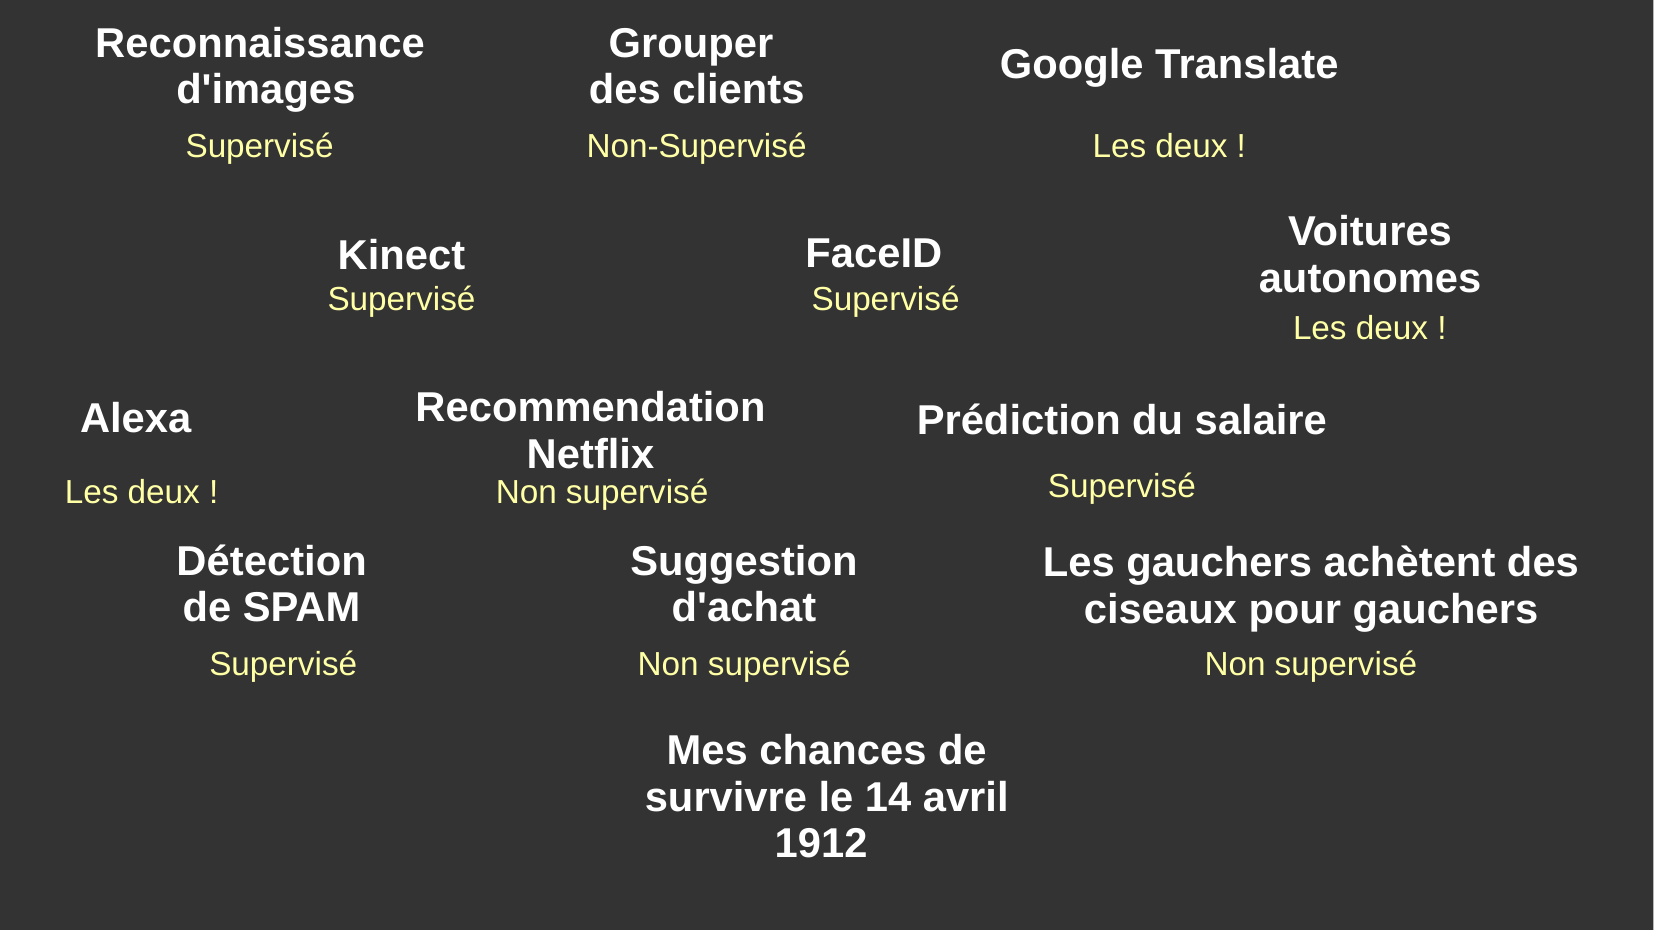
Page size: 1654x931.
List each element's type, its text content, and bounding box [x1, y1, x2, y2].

text_box Détection de SPAM [141, 530, 402, 637]
text_box Supervisé [47, 120, 473, 173]
text_box Reconnaissance d'images [59, 11, 460, 120]
text_box Supervisé [909, 460, 1335, 513]
text_box Suggestion d'achat [614, 530, 875, 637]
text_box Non supervisé [389, 466, 815, 519]
text_box Kinect [165, 224, 638, 307]
text_box Supervisé [188, 272, 615, 325]
text_box Alexa [11, 387, 260, 449]
text_box Supervisé [673, 272, 1099, 325]
text_box FaceID [744, 222, 1004, 272]
text_box Recommendation Netflix [366, 376, 815, 485]
text_box Voitures autonomes [1240, 200, 1501, 302]
text_box Prédiction du salaire [897, 389, 1347, 452]
text_box Non supervisé [1098, 637, 1524, 690]
text_box Grouper des clients [460, 11, 934, 120]
text_box Les gauchers achètent des ciseaux pour gauchers [1003, 531, 1619, 640]
text_box Les deux ! [1157, 302, 1583, 355]
text_box Non supervisé [531, 637, 957, 690]
text_box Supervisé [70, 637, 497, 690]
text_box Google Translate [933, 33, 1406, 95]
text_box Les deux ! [0, 466, 355, 519]
text_box Mes chances de survivre le 14 avril 1912 [602, 719, 1052, 875]
text_box Les deux ! [956, 120, 1382, 173]
text_box Non-Supervisé [484, 120, 910, 173]
